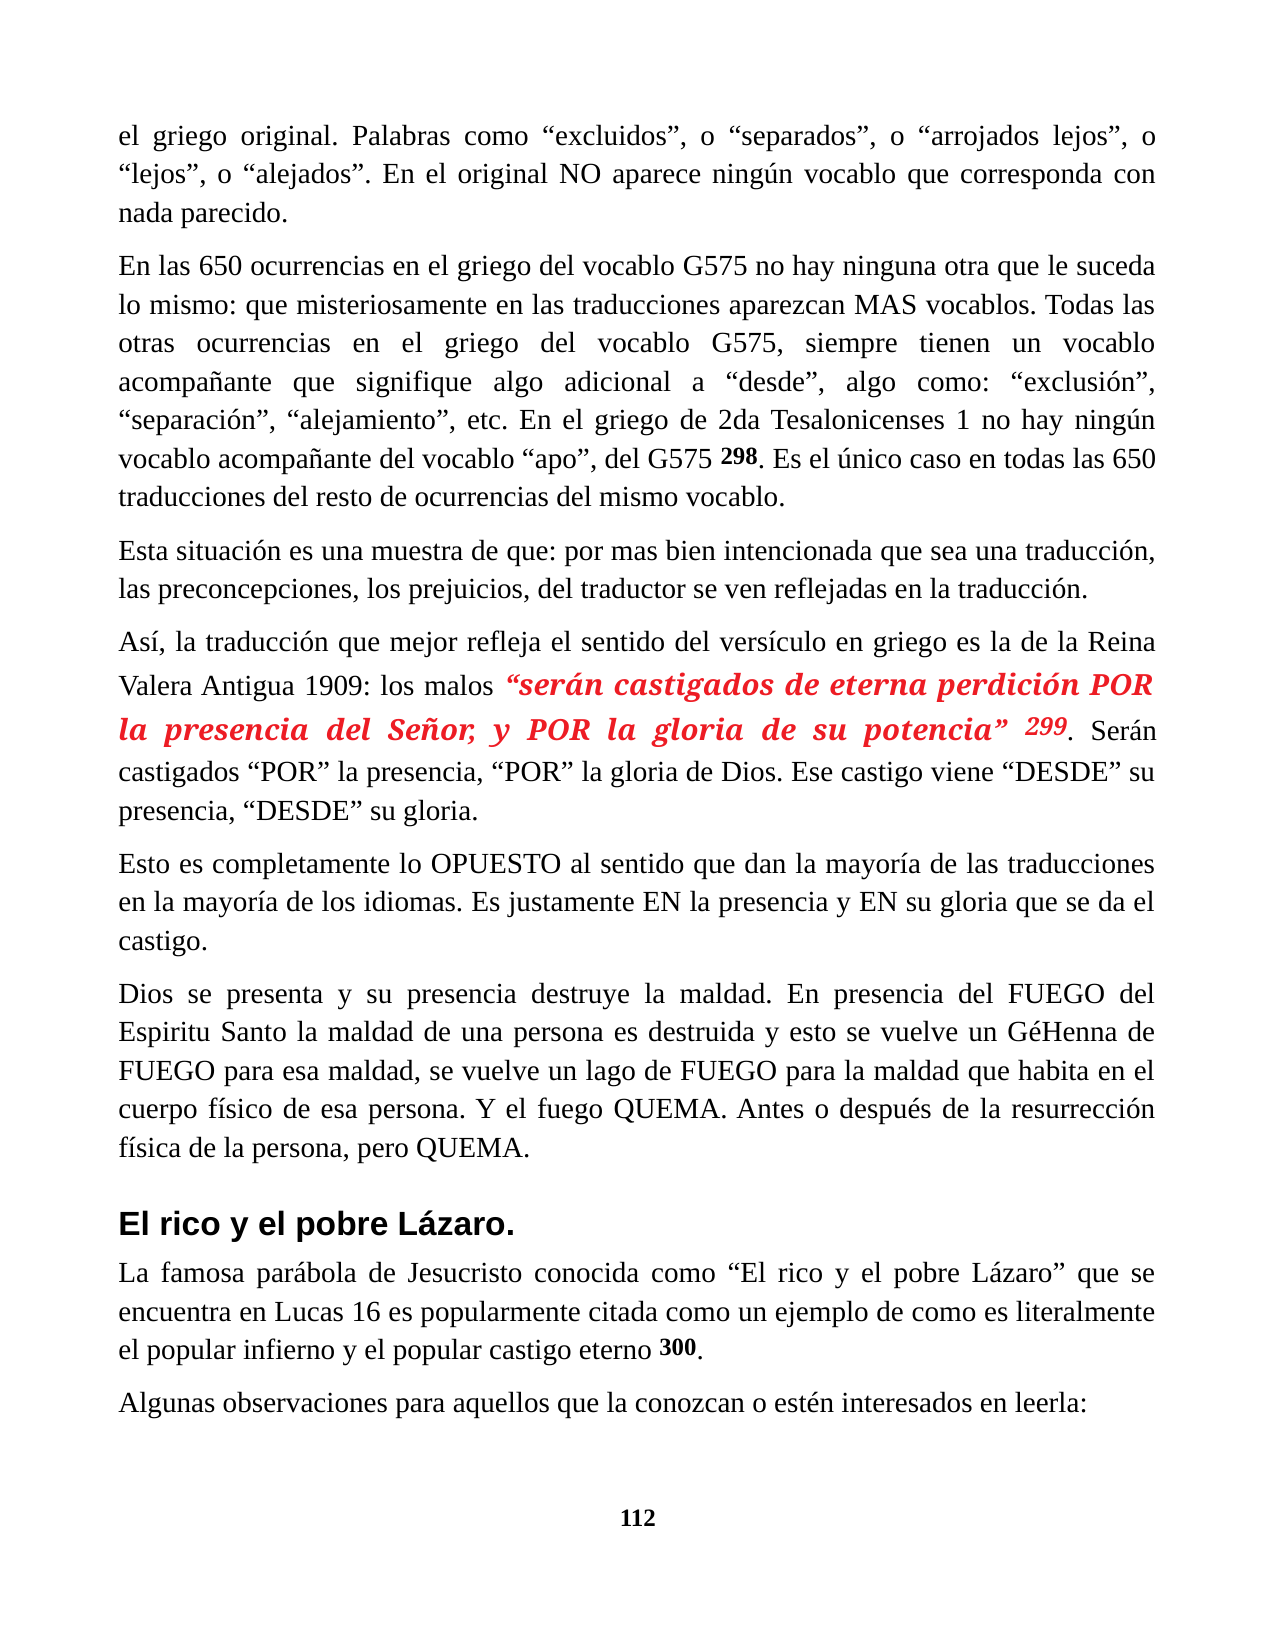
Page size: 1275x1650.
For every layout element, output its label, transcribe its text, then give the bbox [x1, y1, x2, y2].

text En las 650 ocurrencias en el griego del vocablo G575 no hay ninguna otra que le suceda lo mismo: que misteriosamente en las traducciones aparezcan MAS vocablos. Todas las otras ocurrencias en el griego del vocablo G575, siempre tienen un vocablo acompañante que signifique algo adicional a “desde”, algo como: “exclusión”, “separación”, “alejamiento”, etc. En el griego de 2da Tesalonicenses 1 no hay ningún vocablo acompañante del vocablo “apo”, del G575 . Es el único caso en todas las 650 traducciones del resto de ocurrencias del mismo vocablo. [118, 248, 1157, 513]
text La famosa parábola de Jesucristo conocida como “El rico y el pobre Lázaro” que se encuentra en Lucas 16 es popularmente citada como un ejemplo de como es literalmente el popular infierno y el popular castigo eterno . [118, 1255, 1157, 1366]
text Esta situación es una muestra de que: por mas bien intencionada que sea una traducción, las preconcepciones, los prejuicios, del traductor se ven reflejadas en la traducción. [118, 533, 1157, 605]
subtitle El rico y el pobre Lázaro. [118, 1204, 1157, 1243]
text el griego original. Palabras como “excluidos”, o “separados”, o “arrojados lejos”, o “lejos”, o “alejados”. En el original NO aparece ningún vocablo que corresponda con nada parecido. [118, 118, 1157, 229]
text Así, la traducción que mejor refleja el sentido del versículo en griego es la de la Reina Valera Antigua 1909: los malos “serán castigados de eterna perdición POR la presencia del Señor, y POR la gloria de su potencia” . Serán castigados “POR” la presencia, “POR” la gloria de Dios. Ese castigo viene “DESDE” su presencia, “DESDE” su gloria. [118, 624, 1157, 826]
text Dios se presenta y su presencia destruye la maldad. En presencia del FUEGO del Espiritu Santo la maldad de una persona es destruida y esto se vuelve un GéHenna de FUEGO para esa maldad, se vuelve un lago de FUEGO para la maldad que habita en el cuerpo físico de esa persona. Y el fuego QUEMA. Antes o después de la resurrección física de la persona, pero QUEMA. [118, 976, 1157, 1164]
text Esto es completamente lo OPUESTO al sentido que dan la mayoría de las traducciones en la mayoría de los idiomas. Es justamente EN la presencia y EN su gloria que se da el castigo. [118, 846, 1157, 956]
text Algunas observaciones para aquellos que la conozcan o estén interesados en leerla: [118, 1386, 1157, 1419]
